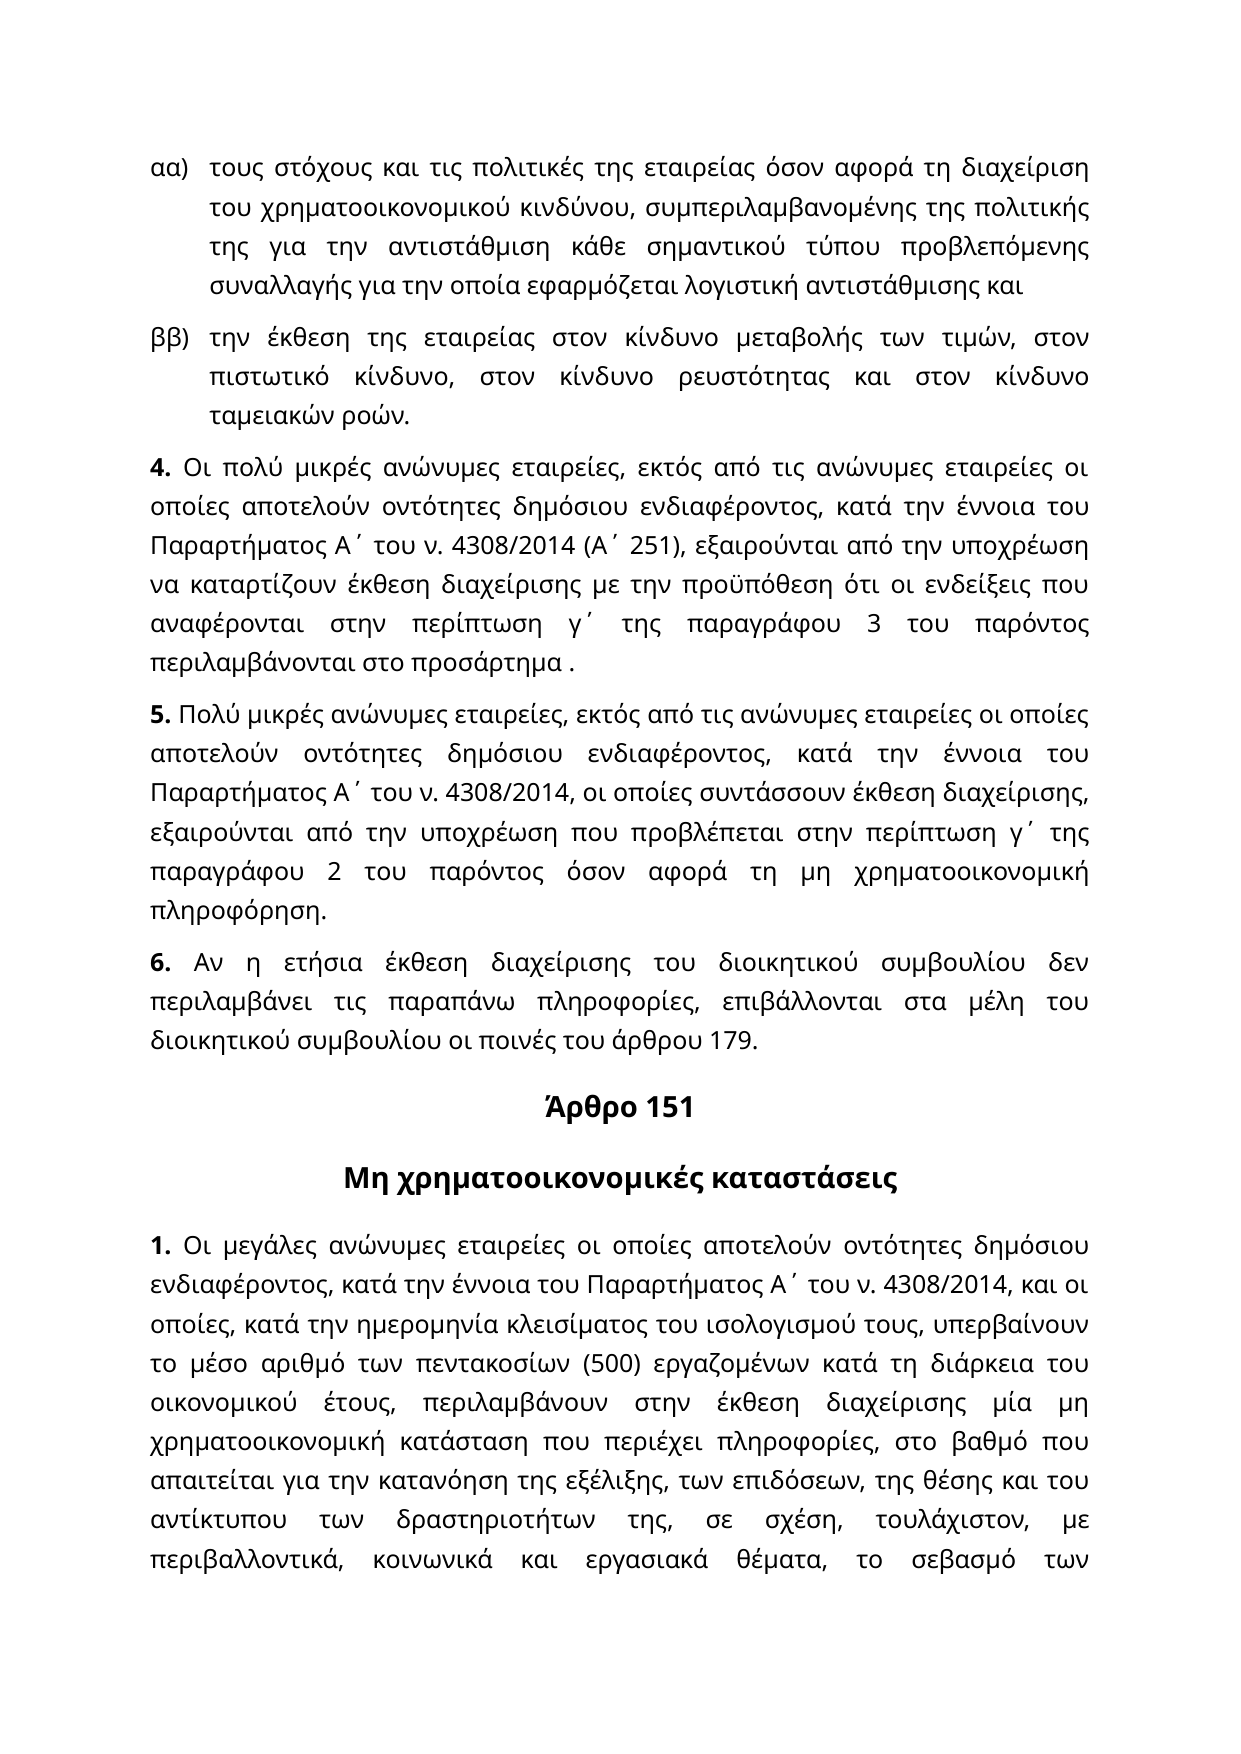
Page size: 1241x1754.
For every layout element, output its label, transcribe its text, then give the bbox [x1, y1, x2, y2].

subtitle Άρθρο 151 [150, 1087, 1090, 1126]
text 1. Οι μεγάλες ανώνυμες εταιρείες οι οποίες αποτελούν οντότητες δημόσιου ενδιαφέροντος, κατά την έννοια του Παραρτήματος Α΄ του ν. 4308/2014, και οι οποίες, κατά την ημερομηνία κλεισίματος του ισολογισμού τους, υπερβαίνουν το μέσο αριθμό των πεντακοσίων (500) εργαζομένων κατά τη διάρκεια του οικονομικού έτους, περιλαμβάνουν στην έκθεση διαχείρισης μία μη χρηματοοικονομική κατάσταση που περιέχει πληροφορίες, στο βαθμό που απαιτείται για την κατανόηση της εξέλιξης, των επιδόσεων, της θέσης και του αντίκτυπου των δραστηριοτήτων της, σε σχέση, τουλάχιστον, με περιβαλλοντικά, κοινωνικά και εργασιακά θέματα, το σεβασμό των [150, 1228, 1090, 1575]
text 5. Πολύ μικρές ανώνυμες εταιρείες, εκτός από τις ανώνυμες εταιρείες οι οποίες αποτελούν οντότητες δημόσιου ενδιαφέροντος, κατά την έννοια του Παραρτήματος Α΄ του ν. 4308/2014, οι οποίες συντάσσουν έκθεση διαχείρισης, εξαιρούνται από την υποχρέωση που προβλέπεται στην περίπτωση γ΄ της παραγράφου 2 του παρόντος όσον αφορά τη μη χρηματοοικονομική πληροφόρηση. [150, 697, 1090, 927]
list ββ) την έκθεση της εταιρείας στον κίνδυνο μεταβολής των τιμών, στον πιστωτικό κίνδυνο, στον κίνδυνο ρευστότητας και στον κίνδυνο ταμειακών ροών. [150, 319, 1090, 432]
subtitle Μη χρηματοοικονομικές καταστάσεις [150, 1157, 1090, 1197]
text 6. Αν η ετήσια έκθεση διαχείρισης του διοικητικού συμβουλίου δεν περιλαμβάνει τις παραπάνω πληροφορίες, επιβάλλονται στα μέλη του διοικητικού συμβουλίου οι ποινές του άρθρου 179. [150, 944, 1090, 1057]
list αα) τους στόχους και τις πολιτικές της εταιρείας όσον αφορά τη διαχείριση του χρηματοοικονομικού κινδύνου, συμπεριλαμβανομένης της πολιτικής της για την αντιστάθμιση κάθε σημαντικού τύπου προβλεπόμενης συναλλαγής για την οποία εφαρμόζεται λογιστική αντιστάθμισης και [150, 150, 1090, 302]
text 4. Οι πολύ μικρές ανώνυμες εταιρείες, εκτός από τις ανώνυμες εταιρείες οι οποίες αποτελούν οντότητες δημόσιου ενδιαφέροντος, κατά την έννοια του Παραρτήματος Α΄ του ν. 4308/2014 (Α΄ 251), εξαιρούνται από την υποχρέωση να καταρτίζουν έκθεση διαχείρισης με την προϋπόθεση ότι οι ενδείξεις που αναφέρονται στην περίπτωση γ΄ της παραγράφου 3 του παρόντος περιλαμβάνονται στο προσάρτημα . [150, 449, 1090, 679]
